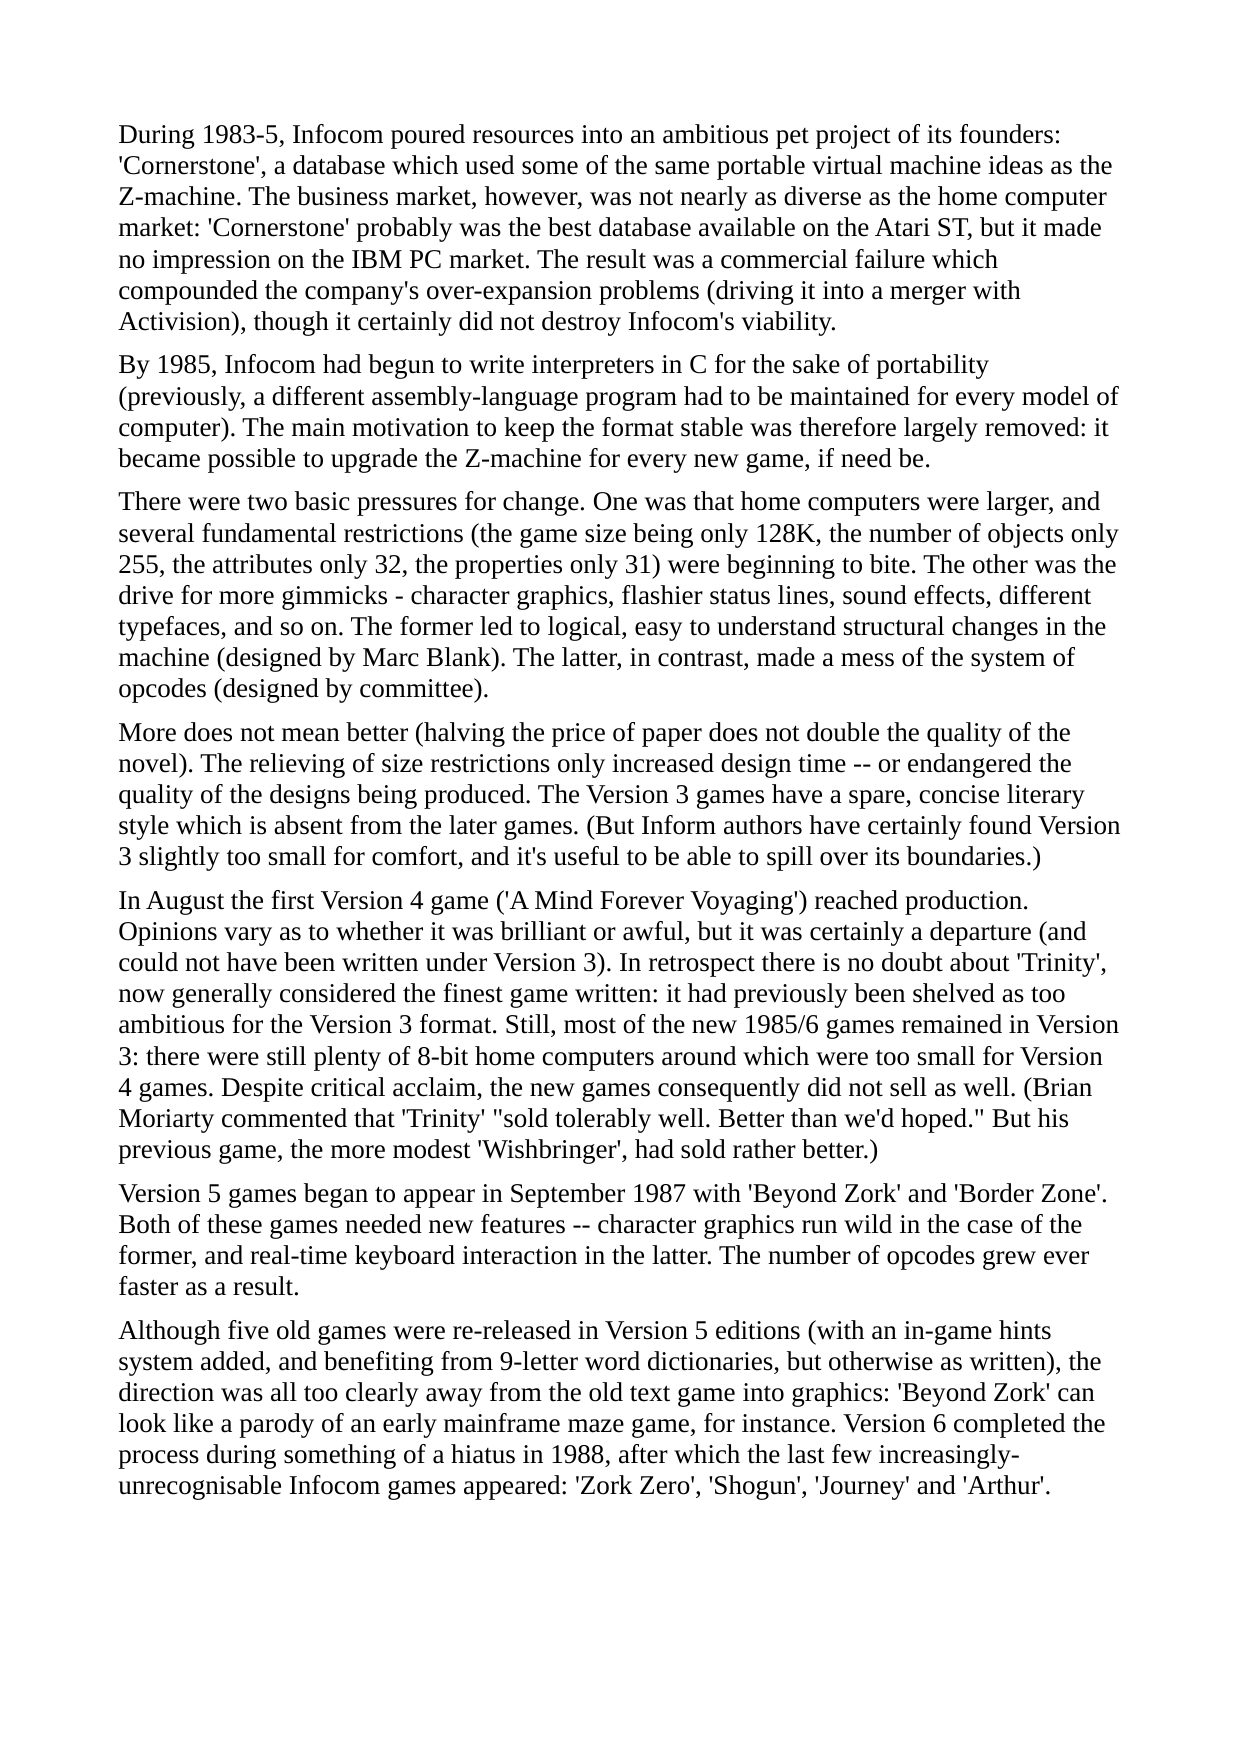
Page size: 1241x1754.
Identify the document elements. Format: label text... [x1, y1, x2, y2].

text In August the first Version 4 game ('A Mind Forever Voyaging') reached production. Opinions vary as to whether it was brilliant or awful, but it was certainly a departure (and could not have been written under Version 3). In retrospect there is no doubt about 'Trinity', now generally considered the finest game written: it had previously been shelved as too ambitious for the Version 3 format. Still, most of the new 1985/6 games remained in Version 3: there were still plenty of 8-bit home computers around which were too small for Version 4 games. Despite critical acclaim, the new games consequently did not sell as well. (Brian Moriarty commented that 'Trinity' "sold tolerably well. Better than we'd hoped." But his previous game, the more modest 'Wishbringer', had sold rather better.) [118, 884, 1122, 1164]
text There were two basic pressures for change. One was that home computers were larger, and several fundamental restrictions (the game size being only 128K, the number of objects only 255, the attributes only 32, the properties only 31) were beginning to bite. The other was the drive for more gimmicks - character graphics, flashier status lines, sound effects, different typefaces, and so on. The former led to logical, easy to understand structural changes in the machine (designed by Marc Blank). The latter, in contrast, made a mess of the system of opcodes (designed by committee). [118, 486, 1122, 703]
text More does not mean better (halving the price of paper does not double the quality of the novel). The relieving of size restrictions only increased design time -- or endangered the quality of the designs being produced. The Version 3 games have a spare, concise literary style which is absent from the later games. (But Inform authors have certainly found Version 3 slightly too small for comfort, and it's useful to be able to spill over its boundaries.) [118, 716, 1122, 872]
text During 1983-5, Infocom poured resources into an ambitious pet project of its founders: 'Cornerstone', a database which used some of the same portable virtual machine ideas as the Z-machine. The business market, however, was not nearly as diverse as the home computer market: 'Cornerstone' probably was the best database available on the Atari ST, but it made no impression on the IBM PC market. The result was a commercial failure which compounded the company's over-expansion problems (driving it into a merger with Activision), though it certainly did not destroy Infocom's viability. [118, 118, 1122, 336]
text By 1985, Infocom had begun to write interpreters in C for the sake of portability (previously, a different assembly-language program had to be maintained for every model of computer). The main motivation to keep the format stable was therefore largely removed: it became possible to upgrade the Z-machine for every new game, if need be. [118, 348, 1122, 473]
text Although five old games were re-released in Version 5 editions (with an in-game hints system added, and benefiting from 9-letter word dictionaries, but otherwise as written), the direction was all too clearly away from the old text game into graphics: 'Beyond Zork' can look like a parody of an early mainframe maze game, for instance. Version 6 completed the process during something of a hiatus in 1988, after which the last few increasingly-unrecognisable Infocom games appeared: 'Zork Zero', 'Shogun', 'Journey' and 'Arthur'. [118, 1314, 1122, 1501]
text Version 5 games began to appear in September 1987 with 'Beyond Zork' and 'Border Zone'. Both of these games needed new features -- character graphics run wild in the case of the former, and real-time keyboard interaction in the latter. The number of opcodes grew ever faster as a result. [118, 1177, 1122, 1301]
